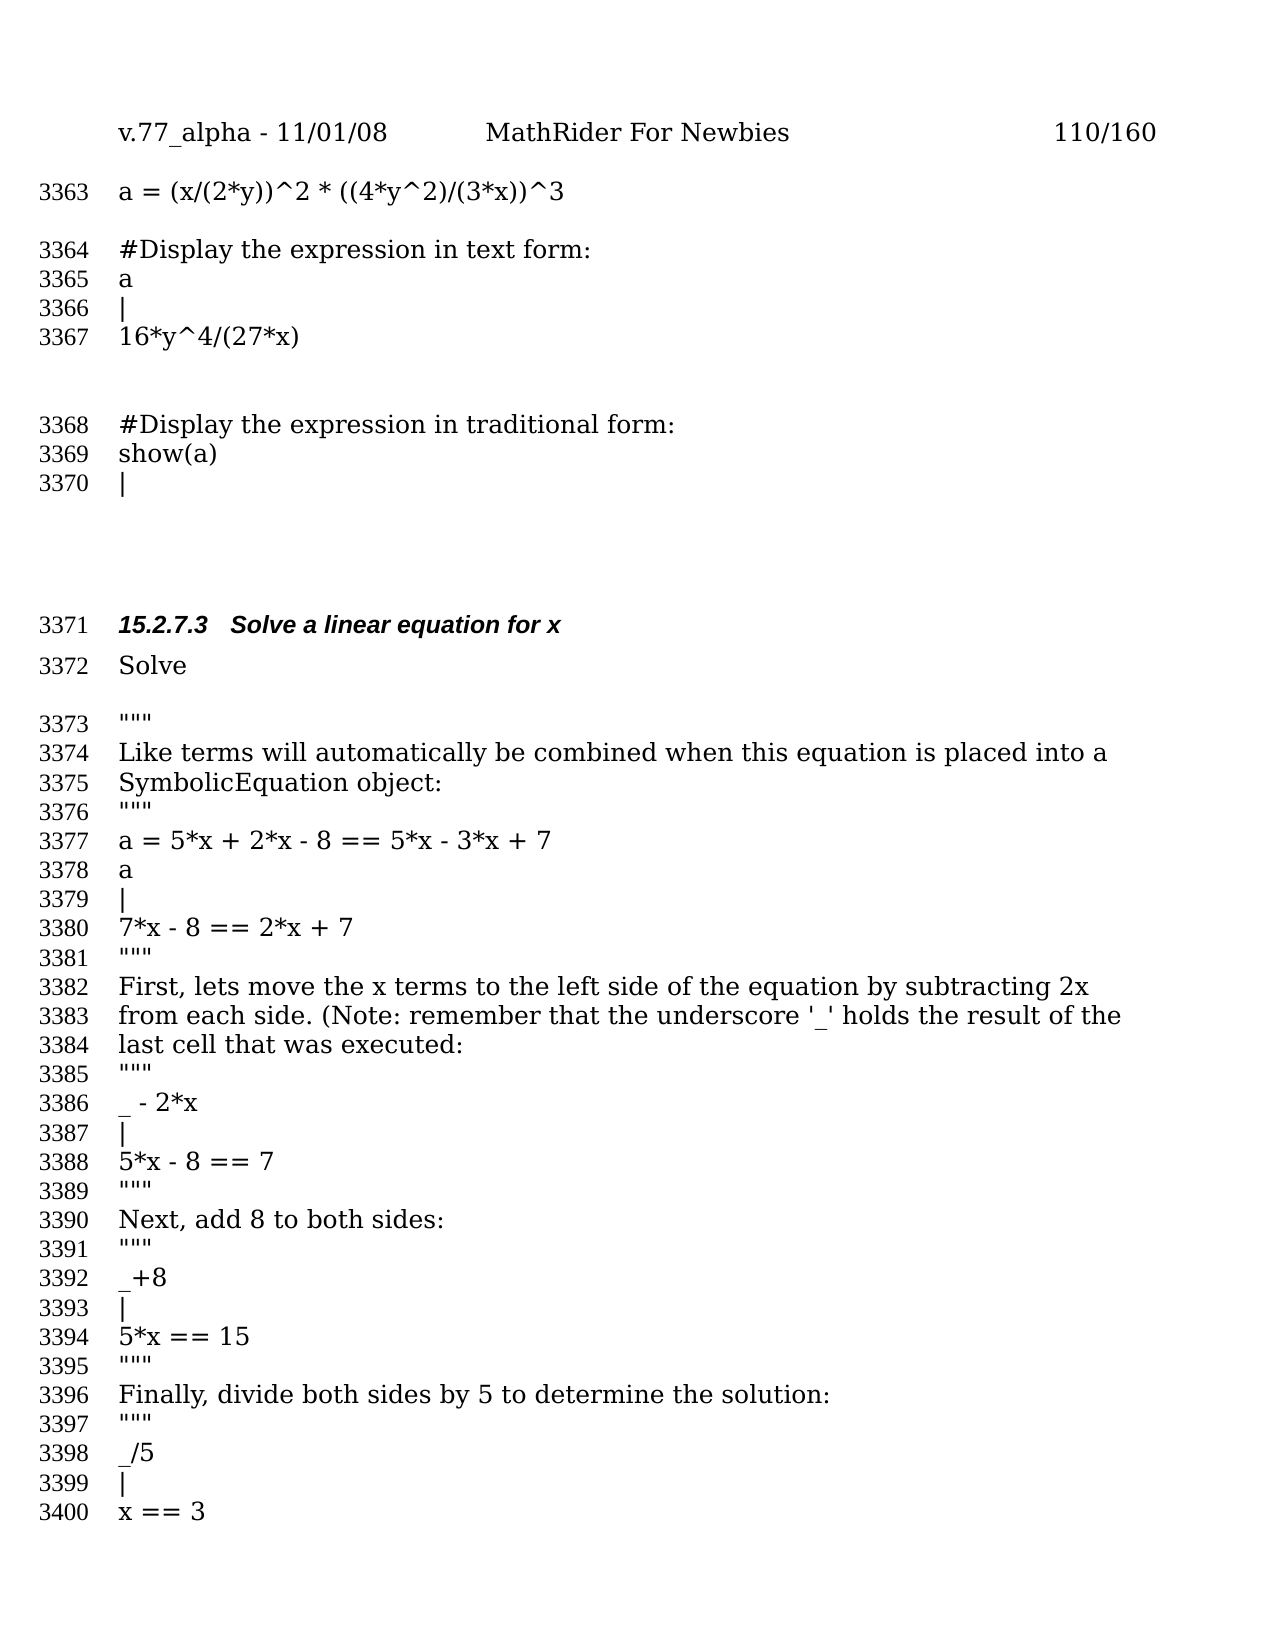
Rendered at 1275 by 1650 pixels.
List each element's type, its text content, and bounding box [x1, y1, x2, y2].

text _ - 2*x [118, 1089, 1157, 1118]
text #Display the expression in traditional form: [118, 410, 1157, 439]
text Next, add 8 to both sides: [118, 1205, 1157, 1234]
text """ [118, 1351, 1157, 1380]
text Like terms will automatically be combined when this equation is placed into a SymbolicEquation object: [118, 739, 1157, 797]
text a = 5*x + 2*x - 8 == 5*x - 3*x + 7 [118, 826, 1157, 855]
text a [118, 264, 1157, 293]
text """ [118, 1409, 1157, 1439]
text 16*y^4/(27*x) [118, 323, 1157, 352]
text """ [118, 1176, 1157, 1205]
text | [118, 293, 1157, 323]
text """ [118, 943, 1157, 972]
text show(a) [118, 439, 1157, 468]
text Finally, divide both sides by 5 to determine the solution: [118, 1380, 1157, 1409]
text | [118, 468, 1157, 498]
text _/5 [118, 1439, 1157, 1468]
subtitle Solve a linear equation for x [118, 610, 1157, 639]
text Solve [118, 651, 1157, 680]
text a [118, 855, 1157, 884]
text 7*x - 8 == 2*x + 7 [118, 914, 1157, 943]
text x == 3 [118, 1497, 1157, 1526]
text | [118, 1468, 1157, 1497]
text """ [118, 1059, 1157, 1089]
text _+8 [118, 1264, 1157, 1293]
text | [118, 884, 1157, 914]
text | [118, 1293, 1157, 1322]
text | [118, 1118, 1157, 1147]
text a = (x/(2*y))^2 * ((4*y^2)/(3*x))^3 [118, 177, 1157, 206]
text 5*x - 8 == 7 [118, 1147, 1157, 1176]
text """ [118, 797, 1157, 826]
text #Display the expression in text form: [118, 235, 1157, 264]
text """ [118, 1234, 1157, 1264]
text """ [118, 709, 1157, 739]
text First, lets move the x terms to the left side of the equation by subtracting 2x from each side. (Note: remember that the underscore '_' holds the result of the last cell that was executed: [118, 972, 1157, 1059]
text 5*x == 15 [118, 1322, 1157, 1351]
